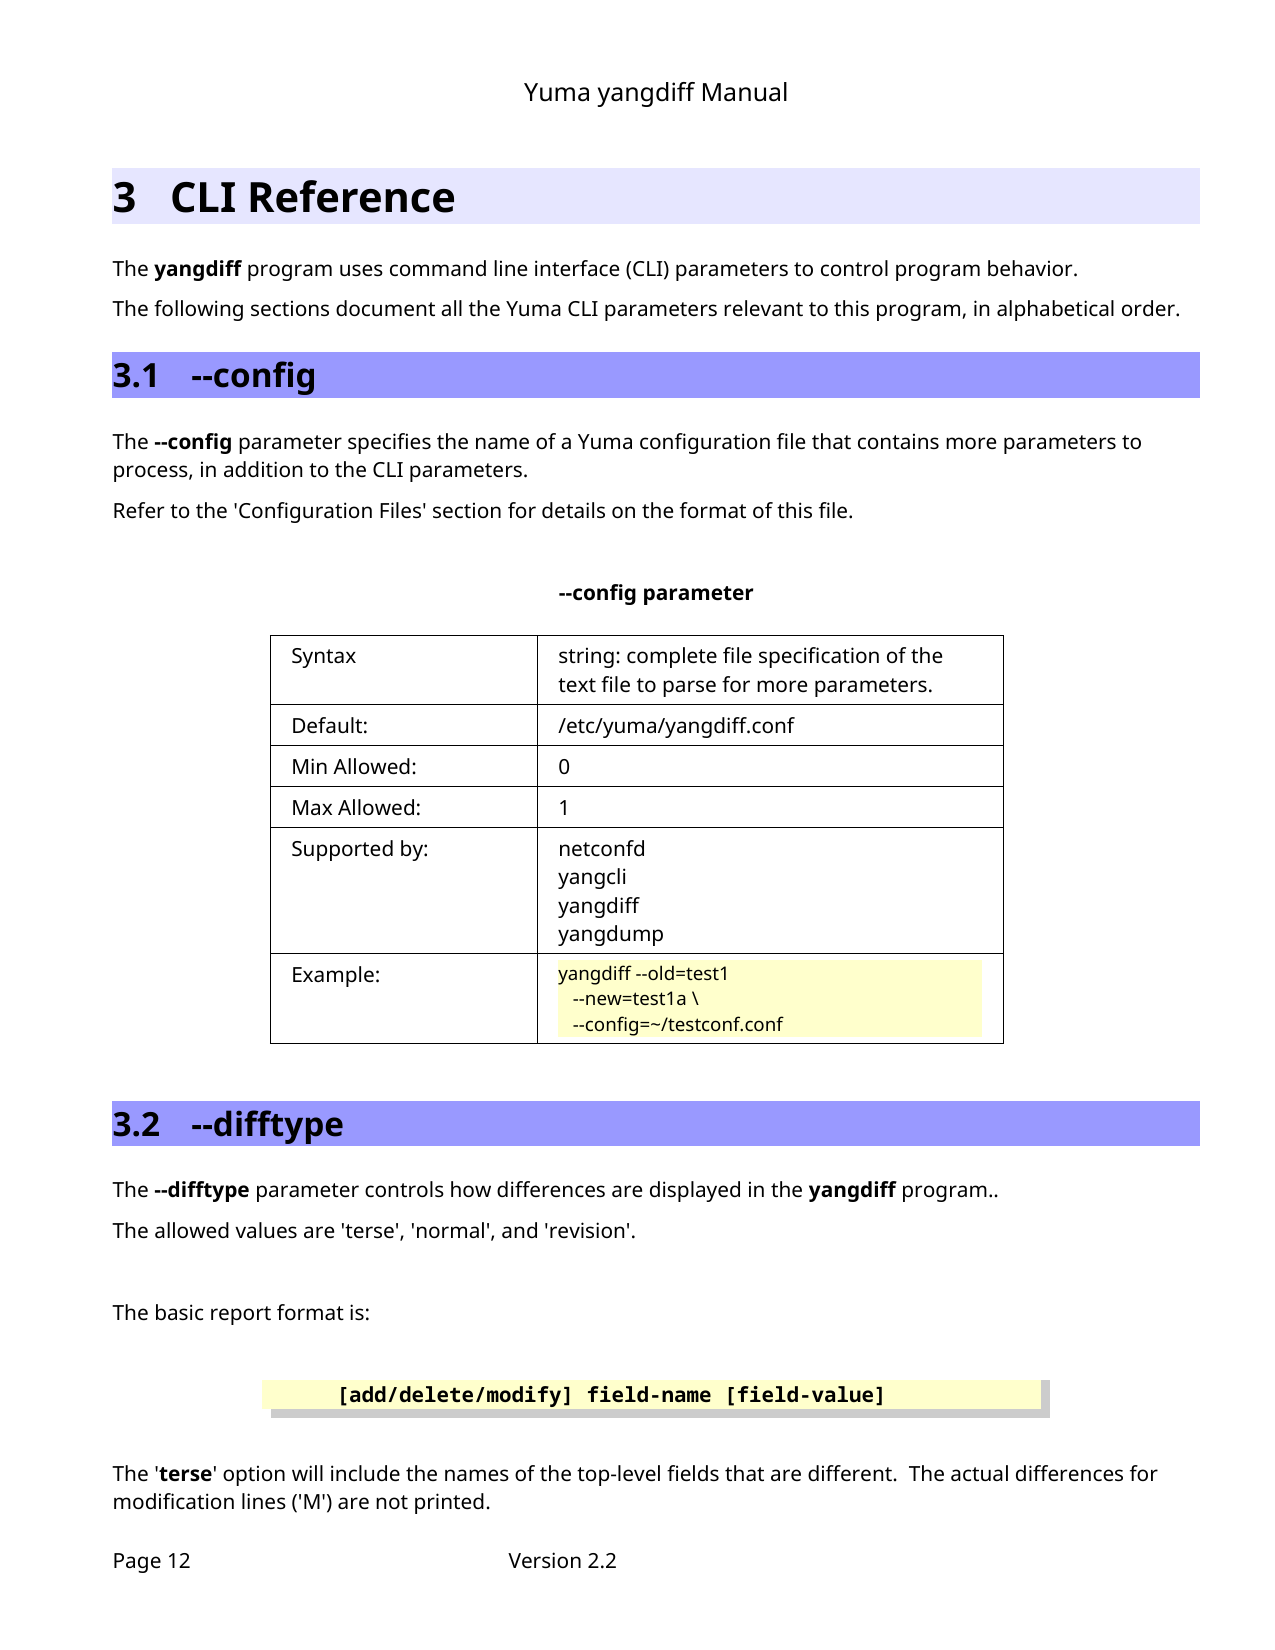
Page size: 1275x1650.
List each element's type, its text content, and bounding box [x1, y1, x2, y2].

text The allowed values are 'terse', 'normal', and 'revision'. [112, 1217, 1200, 1245]
table_cell yangdiff --old=test1 --new=test1a \ --config=~/testconf.conf [538, 954, 1003, 1042]
subtitle --config [112, 352, 1200, 398]
text The yangdiff program uses command line interface (CLI) parameters to control program behavior. [112, 254, 1200, 282]
table_cell Max Allowed: [271, 787, 537, 827]
table_cell /etc/yuma/yangdiff.conf [538, 705, 1003, 745]
text The --difftype parameter controls how differences are displayed in the yangdiff program.. [112, 1176, 1200, 1204]
subtitle CLI Reference [112, 168, 1200, 224]
table_cell netconfd yangcli yangdiff yangdump [538, 828, 1003, 953]
table_cell Min Allowed: [271, 746, 537, 786]
table_cell 0 [538, 746, 1003, 786]
text [add/delete/modify] field-name [field-value] [262, 1380, 1041, 1409]
table_cell 1 [538, 787, 1003, 827]
subtitle --difftype [112, 1101, 1200, 1146]
text The basic report format is: [112, 1298, 1200, 1327]
text Refer to the 'Configuration Files' section for details on the format of this file. [112, 496, 1200, 524]
table_cell Example: [271, 954, 537, 1042]
subtitle --config parameter [127, 578, 1185, 606]
text The following sections document all the Yuma CLI parameters relevant to this program, in alphabetical order. [112, 294, 1200, 323]
text The --config parameter specifies the name of a Yuma configuration file that contains more parameters to process, in addition to the CLI parameters. [112, 427, 1200, 484]
table_cell Supported by: [271, 828, 537, 953]
table_header Syntax [271, 636, 537, 704]
table_header string: complete file specification of the text file to parse for more parameters. [538, 636, 1003, 704]
table_cell Default: [271, 705, 537, 745]
text The 'terse' option will include the names of the top-level fields that are different. The actual differences for modification lines ('M') are not printed. [112, 1459, 1200, 1516]
